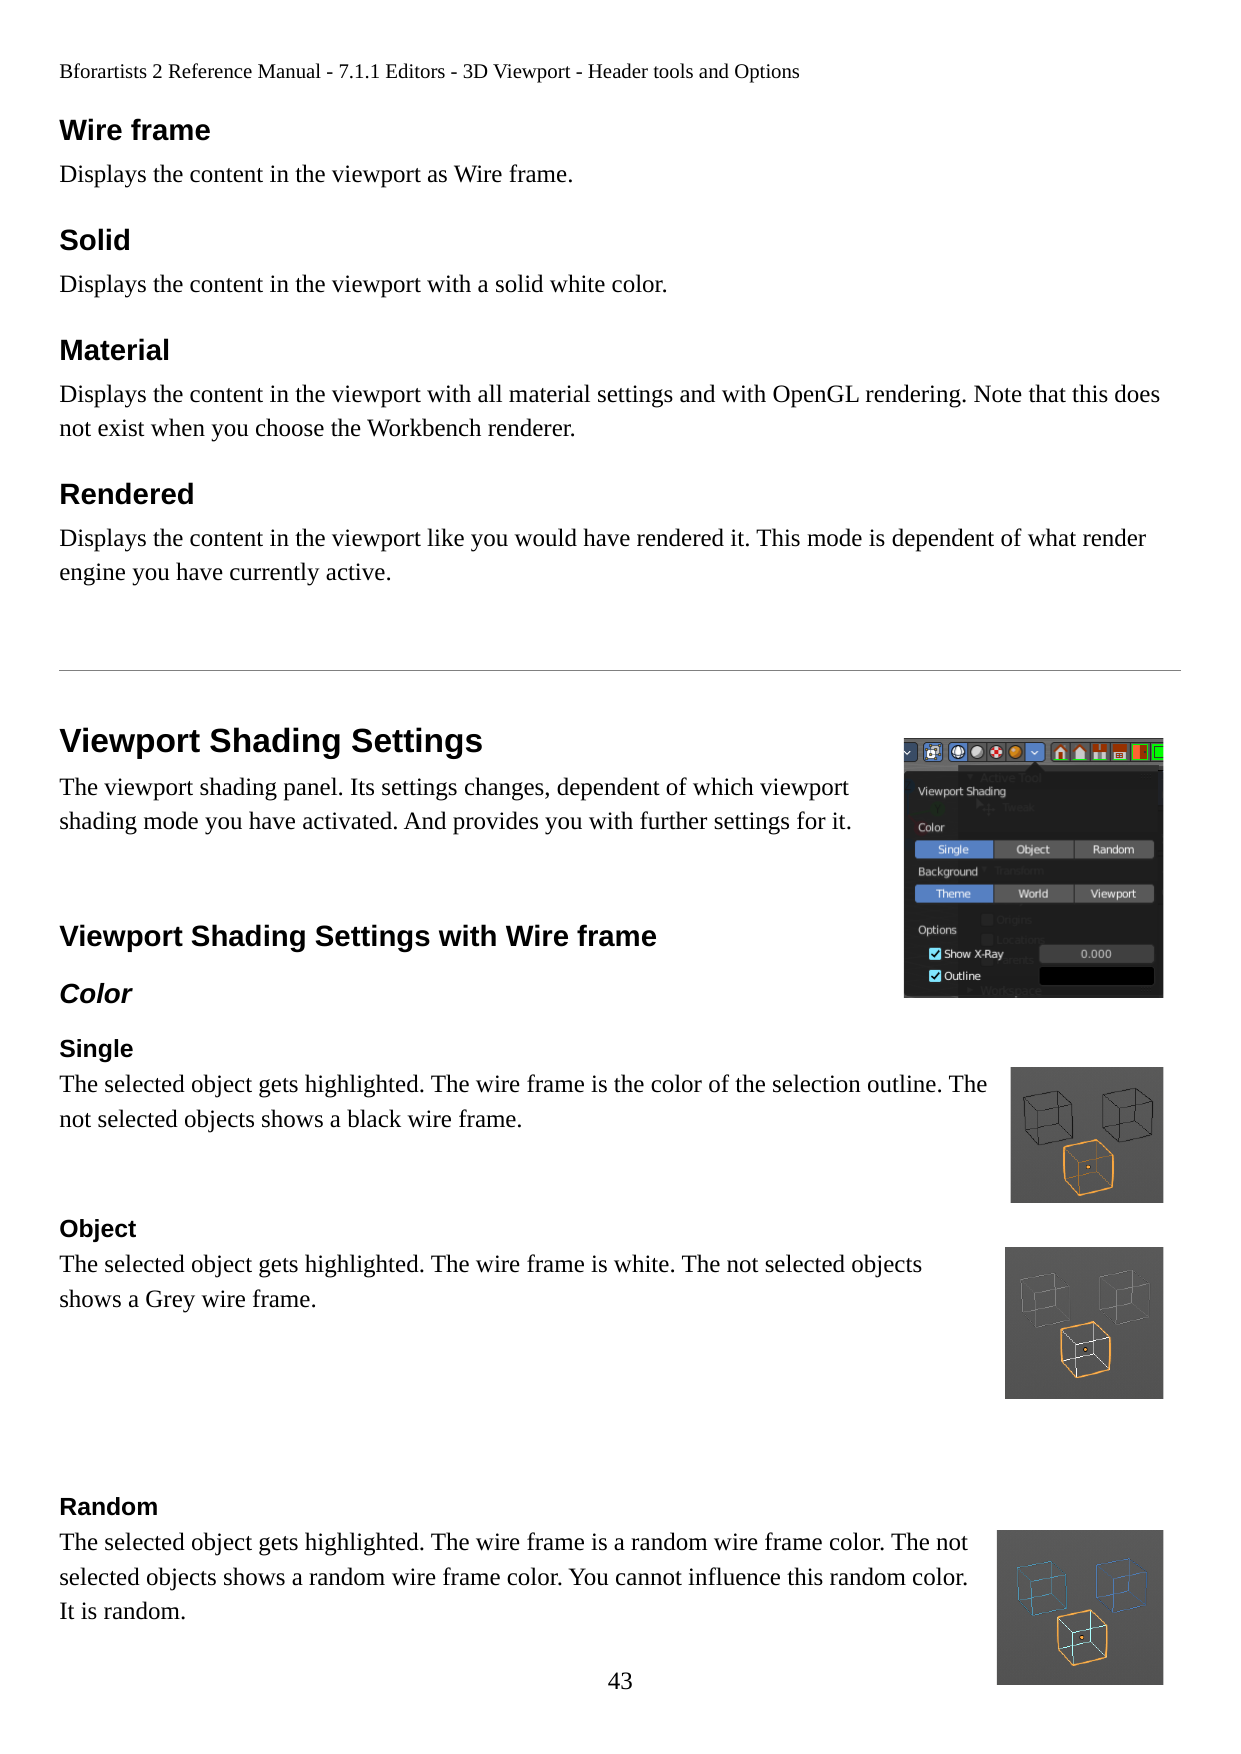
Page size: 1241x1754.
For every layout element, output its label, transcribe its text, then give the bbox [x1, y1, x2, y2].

picture [1010, 1067, 1164, 1203]
picture [903, 738, 1164, 998]
subtitle Wire frame [59, 113, 1181, 146]
picture [1005, 1247, 1164, 1399]
text The selected object gets highlighted. The wire frame is a random wire frame color. The not selected objects shows a random wire frame color. You cannot influence this random color. It is random. [59, 1527, 1181, 1625]
subtitle Random [59, 1492, 1181, 1521]
text Displays the content in the viewport with a solid white color. [59, 269, 1181, 297]
subtitle Rendered [59, 477, 1181, 511]
subtitle Viewport Shading Settings with Wire frame [59, 919, 903, 953]
subtitle Single [59, 1034, 1181, 1063]
text The selected object gets highlighted. The wire frame is white. The not selected objects shows a Grey wire frame. [59, 1249, 1005, 1312]
picture [996, 1530, 1164, 1685]
text Displays the content in the viewport with all material settings and with OpenGL rendering. Note that this does not exist when you choose the Workbench renderer. [59, 379, 1181, 442]
subtitle Viewport Shading Settings [59, 721, 1181, 759]
subtitle Solid [59, 222, 1181, 256]
subtitle Object [59, 1214, 1181, 1243]
text The viewport shading panel. Its settings changes, dependent of which viewport shading mode you have activated. And provides you with further settings for it. [59, 772, 903, 835]
subtitle Material [59, 332, 1181, 366]
text The selected object gets highlighted. The wire frame is the color of the selection outline. The not selected objects shows a black wire frame. [59, 1069, 1010, 1133]
text Displays the content in the viewport as Wire frame. [59, 159, 1181, 188]
text Displays the content in the viewport like you would have rendered it. This mode is dependent of what render engine you have currently active. [59, 523, 1181, 586]
subtitle Color [59, 978, 1181, 1009]
